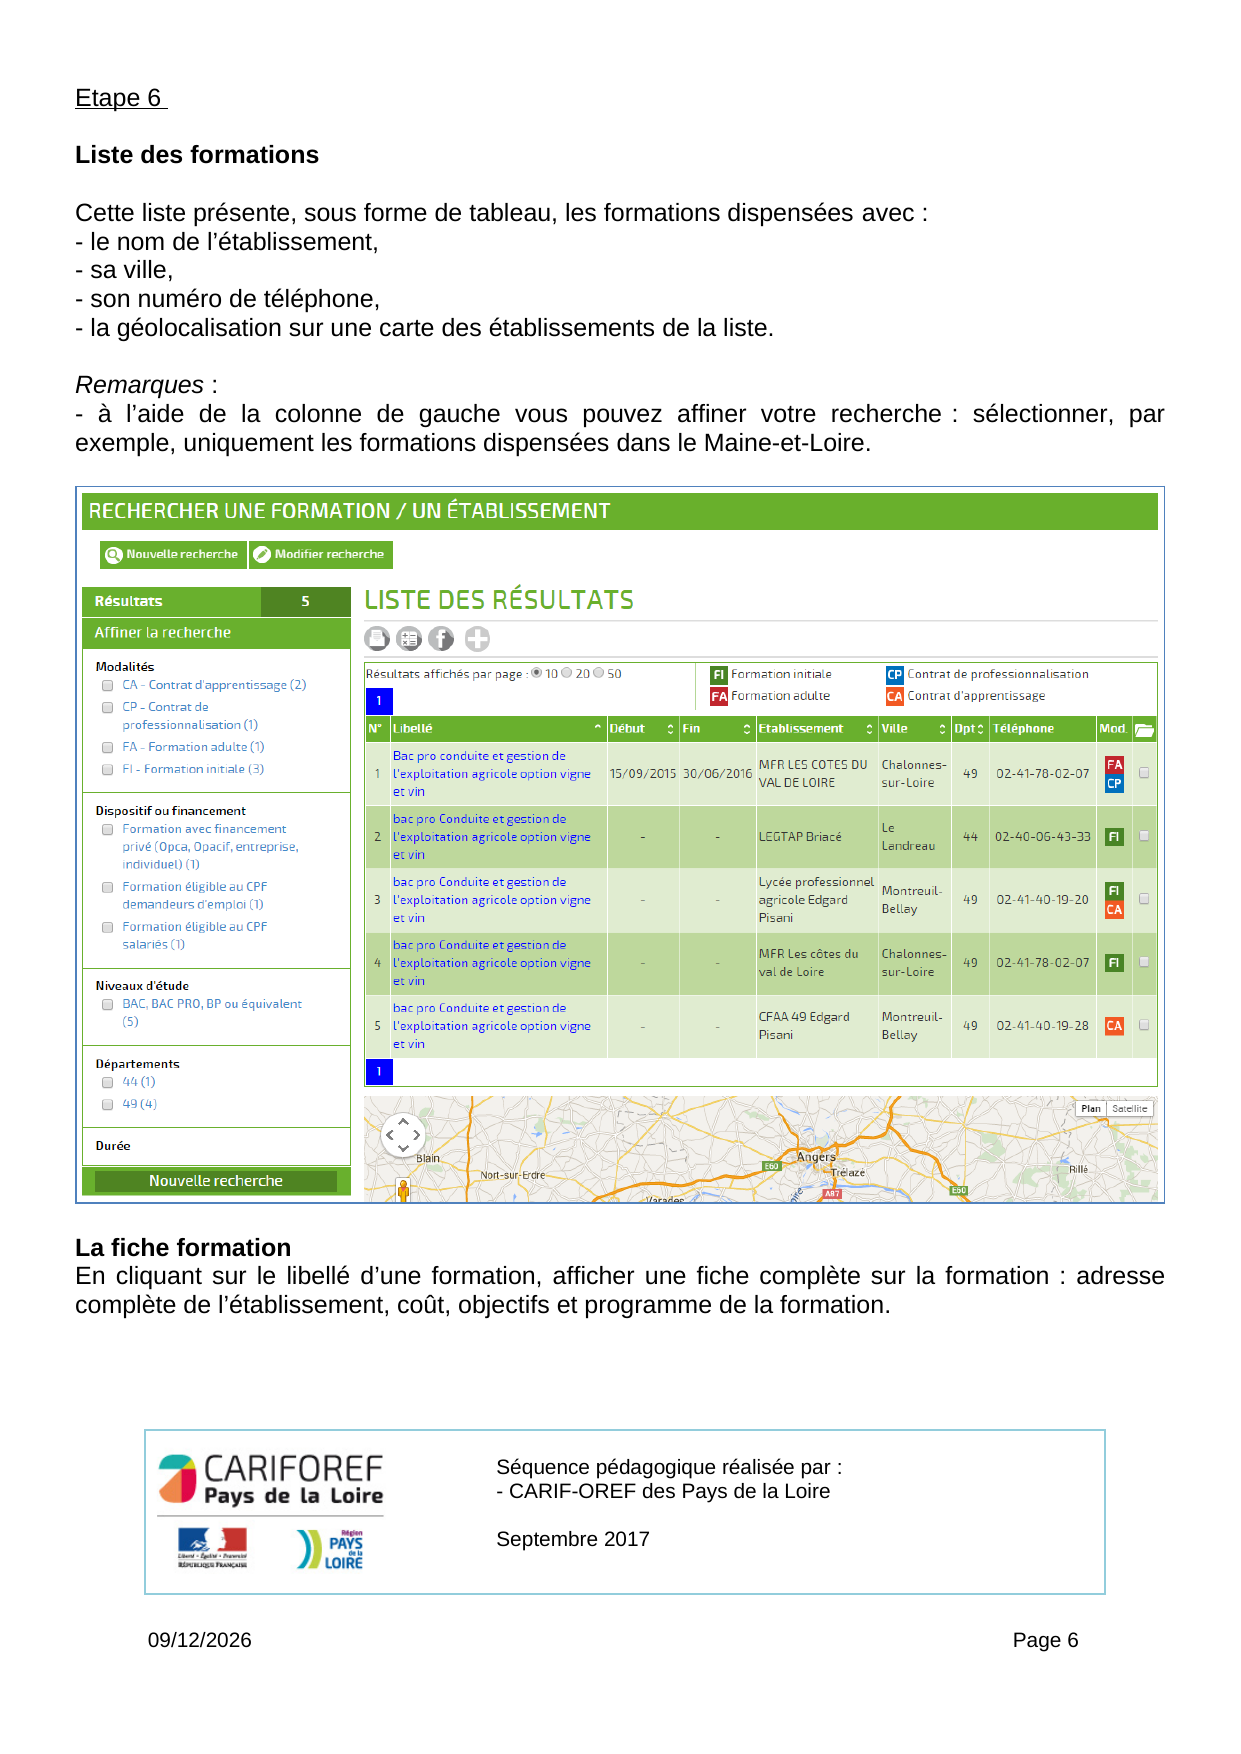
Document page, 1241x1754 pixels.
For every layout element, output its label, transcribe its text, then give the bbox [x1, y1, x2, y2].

text En cliquant sur le libellé d’une formation, afficher une fiche complète sur la formation : adresse complète de l’établissement, coût, objectifs et programme de la formation. [75, 1261, 1165, 1319]
text - la géolocalisation sur une carte des établissements de la liste. [75, 313, 1165, 342]
table_header Séquence pédagogique réalisée par : - CARIF-OREF des Pays de la Loire Septembre 2017 [485, 1431, 1104, 1593]
table_header [387, 1431, 485, 1593]
text - sa ville, [75, 256, 1165, 284]
text Liste des formations [75, 141, 1165, 169]
text Remarques : [75, 371, 1165, 399]
text Cette liste présente, sous forme de tableau, les formations dispensées avec : [75, 198, 1165, 227]
table_header [146, 1431, 156, 1593]
text - à l’aide de la colonne de gauche vous pouvez affiner votre recherche : sélectionner, par exemple, uniquement les formations dispensées dans le Maine-et-Loire. [75, 399, 1165, 457]
text - son numéro de téléphone, [75, 284, 1165, 313]
text La fiche formation [75, 1232, 1165, 1261]
text Etape 6 [75, 83, 1165, 112]
text - le nom de l’établissement, [75, 227, 1165, 256]
